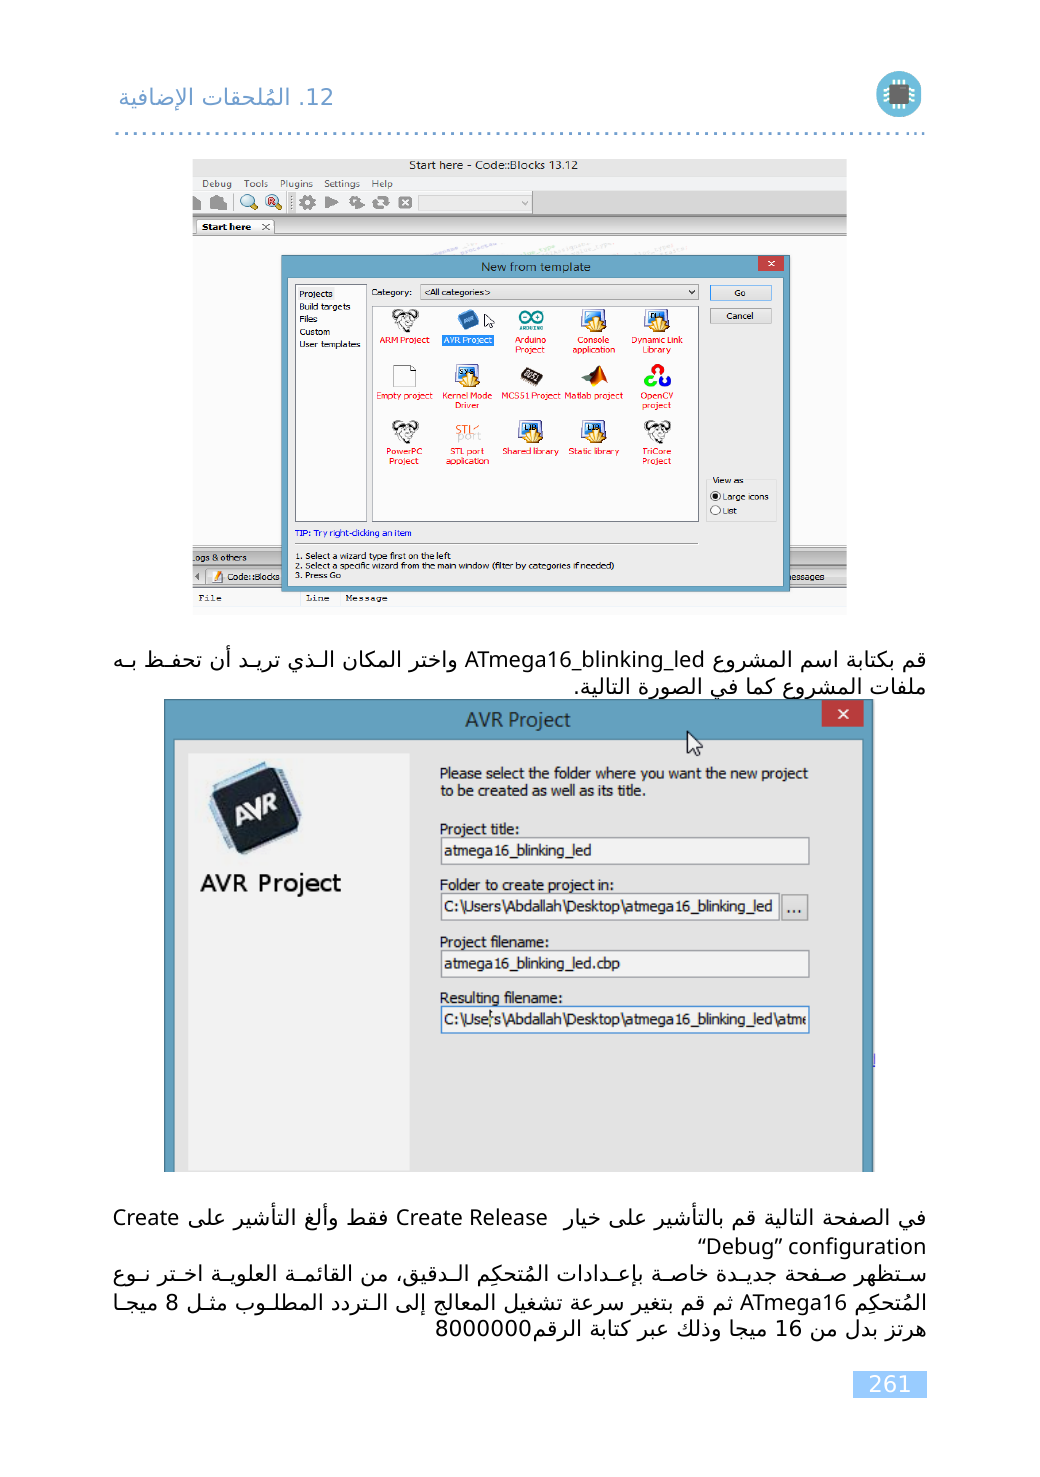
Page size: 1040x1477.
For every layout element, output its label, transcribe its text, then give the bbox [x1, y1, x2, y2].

picture [192, 159, 847, 615]
text في الصفحة التالية قم بالتأشير على خيار Create Release فقط وألغ التأشير على Create “Debug” configuration [112, 1202, 927, 1261]
text قم بكتابة اسم المشروع ATmega16_blinking_led واختر المكان الذي تريد أن تحفظ به ملفات المشروع كما في الصورة التالية. [112, 644, 927, 699]
text ستظهر صفحة جديدة خاصة بإعدادات المُتحكِم الدقيق، من القائمة العلوية اختر نوع المُتحكِم ATmega16 ثم قم بتغير سرعة تشغيل المعالج إلى التردد المطلوب مثل 8 ميجا هرتز بدل من 16 ميجا وذلك عبر كتابة الرقم8000000 [112, 1261, 927, 1342]
picture [876, 71, 922, 117]
picture [164, 699, 876, 1172]
